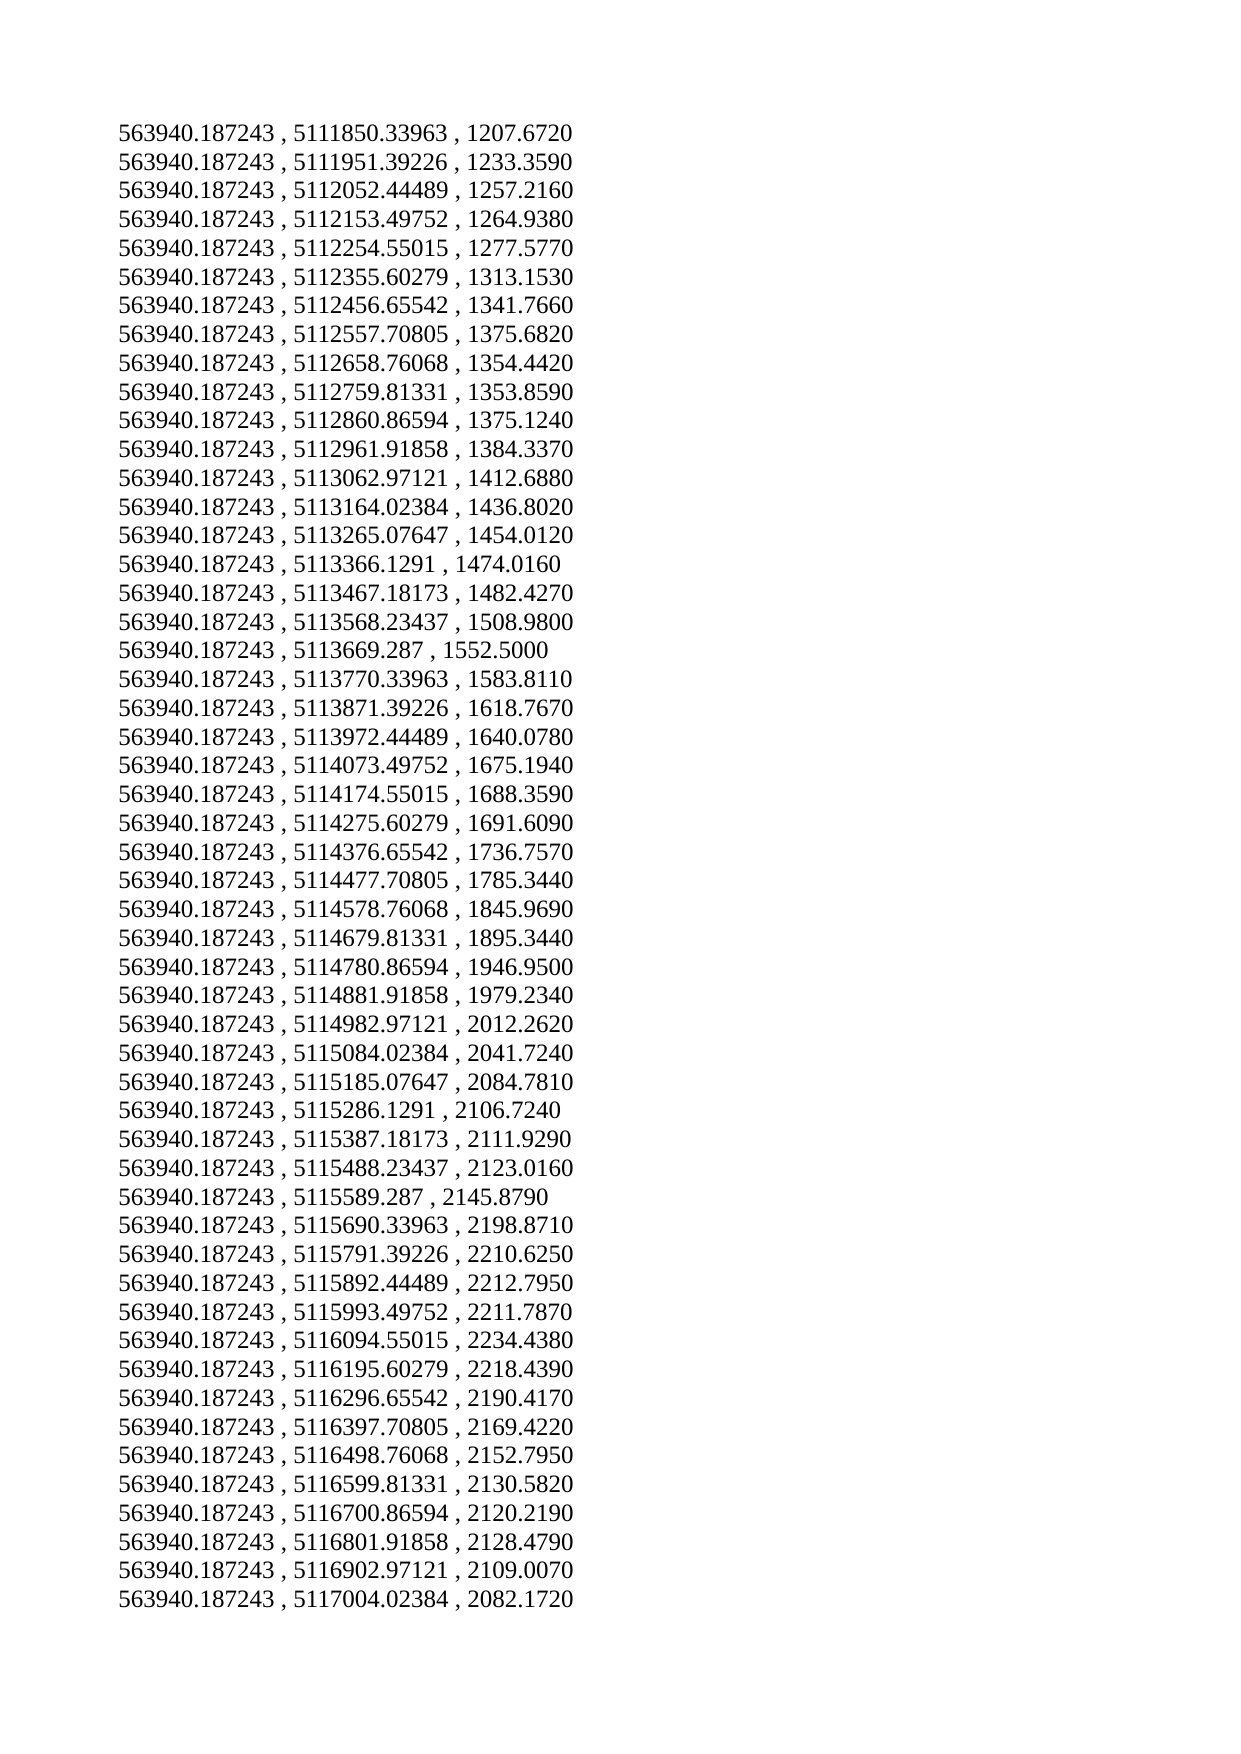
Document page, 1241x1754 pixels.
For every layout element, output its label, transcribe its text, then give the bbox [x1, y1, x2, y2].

text 563940.187243 , 5112961.91858 , 1384.3370 [118, 434, 1122, 463]
text 563940.187243 , 5112759.81331 , 1353.8590 [118, 377, 1122, 406]
text 563940.187243 , 5113265.07647 , 1454.0120 [118, 521, 1122, 549]
text 563940.187243 , 5113669.287 , 1552.5000 [118, 636, 1122, 664]
text 563940.187243 , 5116195.60279 , 2218.4390 [118, 1354, 1122, 1383]
text 563940.187243 , 5113770.33963 , 1583.8110 [118, 664, 1122, 693]
text 563940.187243 , 5113871.39226 , 1618.7670 [118, 693, 1122, 722]
text 563940.187243 , 5115892.44489 , 2212.7950 [118, 1268, 1122, 1297]
text 563940.187243 , 5116700.86594 , 2120.2190 [118, 1498, 1122, 1527]
text 563940.187243 , 5114780.86594 , 1946.9500 [118, 952, 1122, 981]
text 563940.187243 , 5114477.70805 , 1785.3440 [118, 866, 1122, 894]
text 563940.187243 , 5111850.33963 , 1207.6720 [118, 118, 1122, 147]
text 563940.187243 , 5114275.60279 , 1691.6090 [118, 808, 1122, 837]
text 563940.187243 , 5113568.23437 , 1508.9800 [118, 607, 1122, 636]
text 563940.187243 , 5116094.55015 , 2234.4380 [118, 1326, 1122, 1354]
text 563940.187243 , 5114679.81331 , 1895.3440 [118, 923, 1122, 952]
text 563940.187243 , 5115286.1291 , 2106.7240 [118, 1096, 1122, 1124]
text 563940.187243 , 5116498.76068 , 2152.7950 [118, 1441, 1122, 1469]
text 563940.187243 , 5116801.91858 , 2128.4790 [118, 1527, 1122, 1556]
text 563940.187243 , 5114073.49752 , 1675.1940 [118, 751, 1122, 779]
text 563940.187243 , 5112557.70805 , 1375.6820 [118, 319, 1122, 348]
text 563940.187243 , 5114376.65542 , 1736.7570 [118, 837, 1122, 866]
text 563940.187243 , 5112153.49752 , 1264.9380 [118, 204, 1122, 233]
text 563940.187243 , 5115791.39226 , 2210.6250 [118, 1239, 1122, 1268]
text 563940.187243 , 5113366.1291 , 1474.0160 [118, 549, 1122, 578]
text 563940.187243 , 5116599.81331 , 2130.5820 [118, 1469, 1122, 1498]
text 563940.187243 , 5112355.60279 , 1313.1530 [118, 262, 1122, 291]
text 563940.187243 , 5113972.44489 , 1640.0780 [118, 722, 1122, 751]
text 563940.187243 , 5115387.18173 , 2111.9290 [118, 1124, 1122, 1153]
text 563940.187243 , 5112254.55015 , 1277.5770 [118, 233, 1122, 262]
text 563940.187243 , 5116296.65542 , 2190.4170 [118, 1383, 1122, 1412]
text 563940.187243 , 5114881.91858 , 1979.2340 [118, 981, 1122, 1009]
text 563940.187243 , 5112658.76068 , 1354.4420 [118, 348, 1122, 377]
text 563940.187243 , 5114982.97121 , 2012.2620 [118, 1009, 1122, 1038]
text 563940.187243 , 5112456.65542 , 1341.7660 [118, 291, 1122, 319]
text 563940.187243 , 5113062.97121 , 1412.6880 [118, 463, 1122, 492]
text 563940.187243 , 5117004.02384 , 2082.1720 [118, 1584, 1122, 1613]
text 563940.187243 , 5115185.07647 , 2084.7810 [118, 1067, 1122, 1096]
text 563940.187243 , 5115993.49752 , 2211.7870 [118, 1297, 1122, 1326]
text 563940.187243 , 5112860.86594 , 1375.1240 [118, 406, 1122, 434]
text 563940.187243 , 5116397.70805 , 2169.4220 [118, 1412, 1122, 1441]
text 563940.187243 , 5112052.44489 , 1257.2160 [118, 176, 1122, 204]
text 563940.187243 , 5115084.02384 , 2041.7240 [118, 1038, 1122, 1067]
text 563940.187243 , 5116902.97121 , 2109.0070 [118, 1556, 1122, 1584]
text 563940.187243 , 5114174.55015 , 1688.3590 [118, 779, 1122, 808]
text 563940.187243 , 5114578.76068 , 1845.9690 [118, 894, 1122, 923]
text 563940.187243 , 5115589.287 , 2145.8790 [118, 1182, 1122, 1211]
text 563940.187243 , 5113467.18173 , 1482.4270 [118, 578, 1122, 607]
text 563940.187243 , 5115690.33963 , 2198.8710 [118, 1211, 1122, 1239]
text 563940.187243 , 5115488.23437 , 2123.0160 [118, 1153, 1122, 1182]
text 563940.187243 , 5111951.39226 , 1233.3590 [118, 147, 1122, 176]
text 563940.187243 , 5113164.02384 , 1436.8020 [118, 492, 1122, 521]
